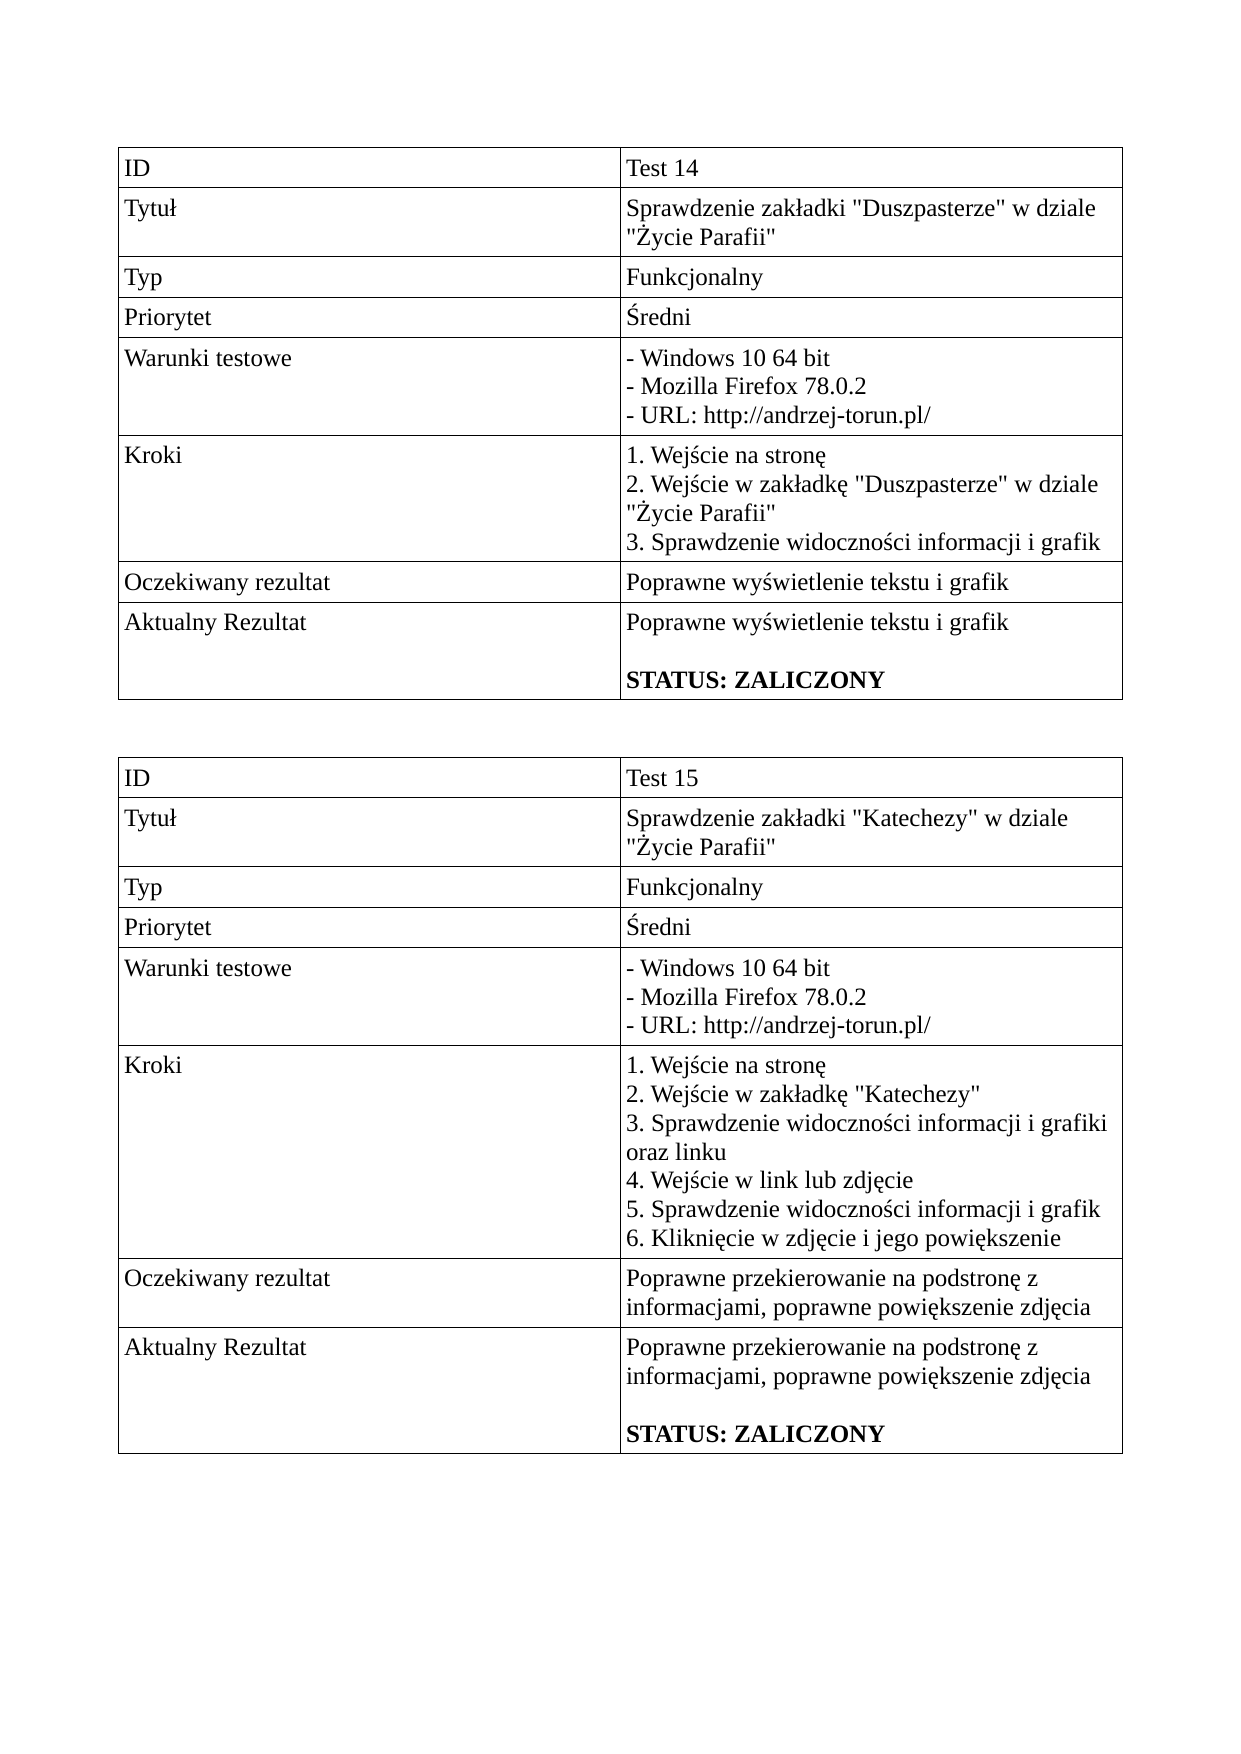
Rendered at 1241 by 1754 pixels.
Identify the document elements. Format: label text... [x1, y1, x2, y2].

table_cell Poprawne przekierowanie na podstronę z informacjami, poprawne powiększenie zdjęcia [621, 1259, 1122, 1327]
table_cell Warunki testowe [119, 338, 620, 435]
table_cell Priorytet [119, 298, 620, 337]
table_cell Sprawdzenie zakładki "Duszpasterze" w dziale "Życie Parafii" [621, 188, 1122, 256]
table_cell Oczekiwany rezultat [119, 1259, 620, 1327]
table_cell - Windows 10 64 bit - Mozilla Firefox 78.0.2 - URL: http://andrzej-torun.pl/ [621, 338, 1122, 435]
table_cell Oczekiwany rezultat [119, 562, 620, 602]
table_cell Tytuł [119, 798, 620, 866]
table_cell Typ [119, 257, 620, 297]
table_cell Aktualny Rezultat [119, 603, 620, 699]
table_cell Tytuł [119, 188, 620, 256]
table_cell Funkcjonalny [621, 867, 1122, 907]
table_cell Sprawdzenie zakładki "Katechezy" w dziale "Życie Parafii" [621, 798, 1122, 866]
table_cell Poprawne wyświetlenie tekstu i grafik [621, 562, 1122, 602]
table_cell Poprawne przekierowanie na podstronę z informacjami, poprawne powiększenie zdjęcia STATUS: ZALICZONY [621, 1328, 1122, 1453]
table_cell Aktualny Rezultat [119, 1328, 620, 1453]
table_header ID [119, 148, 620, 187]
table_cell Średni [621, 298, 1122, 337]
table_cell - Windows 10 64 bit - Mozilla Firefox 78.0.2 - URL: http://andrzej-torun.pl/ [621, 948, 1122, 1045]
table_cell Średni [621, 908, 1122, 947]
table_cell Priorytet [119, 908, 620, 947]
table_cell 1. Wejście na stronę 2. Wejście w zakładkę "Katechezy" 3. Sprawdzenie widoczności informacji i grafiki oraz linku 4. Wejście w link lub zdjęcie 5. Sprawdzenie widoczności informacji i grafik 6. Kliknięcie w zdjęcie i jego powiększenie [621, 1046, 1122, 1258]
table_cell Kroki [119, 1046, 620, 1258]
table_cell 1. Wejście na stronę 2. Wejście w zakładkę "Duszpasterze" w dziale "Życie Parafii" 3. Sprawdzenie widoczności informacji i grafik [621, 436, 1122, 561]
table_cell Kroki [119, 436, 620, 561]
table_header Test 15 [621, 758, 1122, 797]
table_cell Poprawne wyświetlenie tekstu i grafik STATUS: ZALICZONY [621, 603, 1122, 699]
table_header Test 14 [621, 148, 1122, 187]
table_cell Warunki testowe [119, 948, 620, 1045]
table_cell Typ [119, 867, 620, 907]
table_header ID [119, 758, 620, 797]
table_cell Funkcjonalny [621, 257, 1122, 297]
